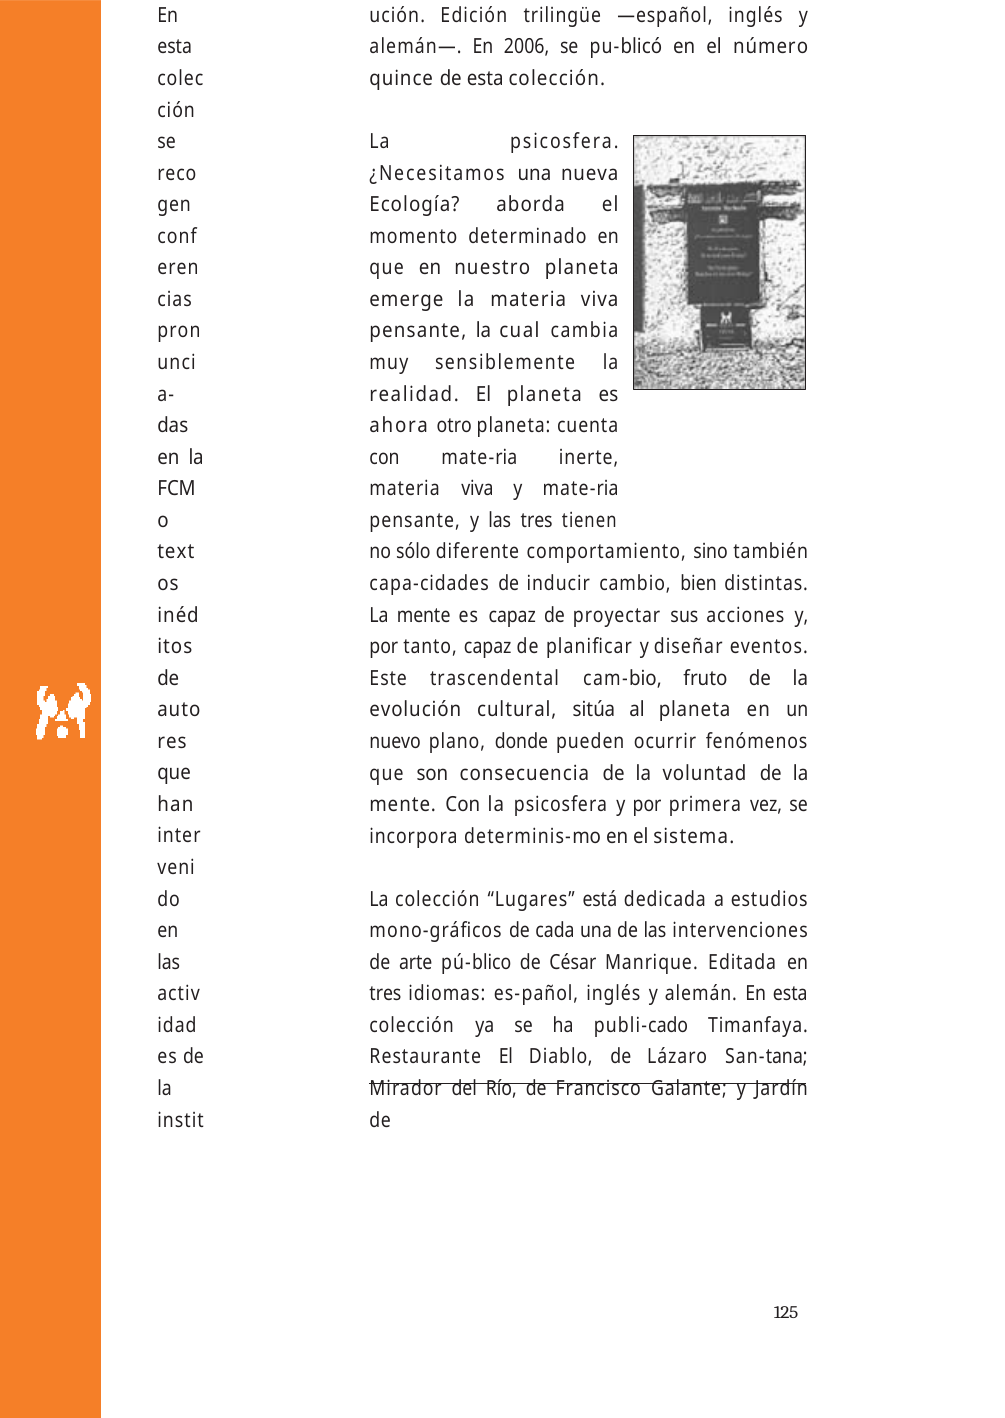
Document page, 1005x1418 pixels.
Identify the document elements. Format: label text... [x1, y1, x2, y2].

text En esta colección se recogen conferencias pronuncia-das en la FCM o textos inéditos de autores que han intervenido en las actividades de la instit [157, 0, 203, 1133]
text La psicosfera. ¿Necesitamos una nueva Ecología? aborda el momento determinado en que en nuestro planeta emerge la materia viva pensante, la cual cambia muy sensiblemente la realidad. El planeta es ahora otro planeta: cuenta con mate-ria inerte, materia viva y mate-ria pensante, y las tres tienen [369, 126, 618, 533]
text La colección “Lugares” está dedicada a estudios mono-gráficos de cada una de las intervenciones de arte pú-blico de César Manrique. Editada en tres idiomas: es-pañol, inglés y alemán. En esta colección ya se ha publi-cado Timanfaya. Restaurante El Diablo, de Lázaro San-tana; Mirador del Río, de Francisco Galante; y Jardín de [369, 884, 808, 1133]
text ución. Edición trilingüe —español, inglés y alemán—. En 2006, se pu-blicó en el número quince de esta colección. [369, 0, 808, 92]
text no sólo diferente comportamiento, sino también capa-cidades de inducir cambio, bien distintas. La mente es capaz de proyectar sus acciones y, por tanto, capaz de planificar y diseñar eventos. Este trascendental cam-bio, fruto de la evolución cultural, sitúa al planeta en un nuevo plano, donde pueden ocurrir fenómenos que son consecuencia de la voluntad de la mente. Con la psicosfera y por primera vez, se incorpora determinis-mo en el sistema. [369, 537, 808, 849]
